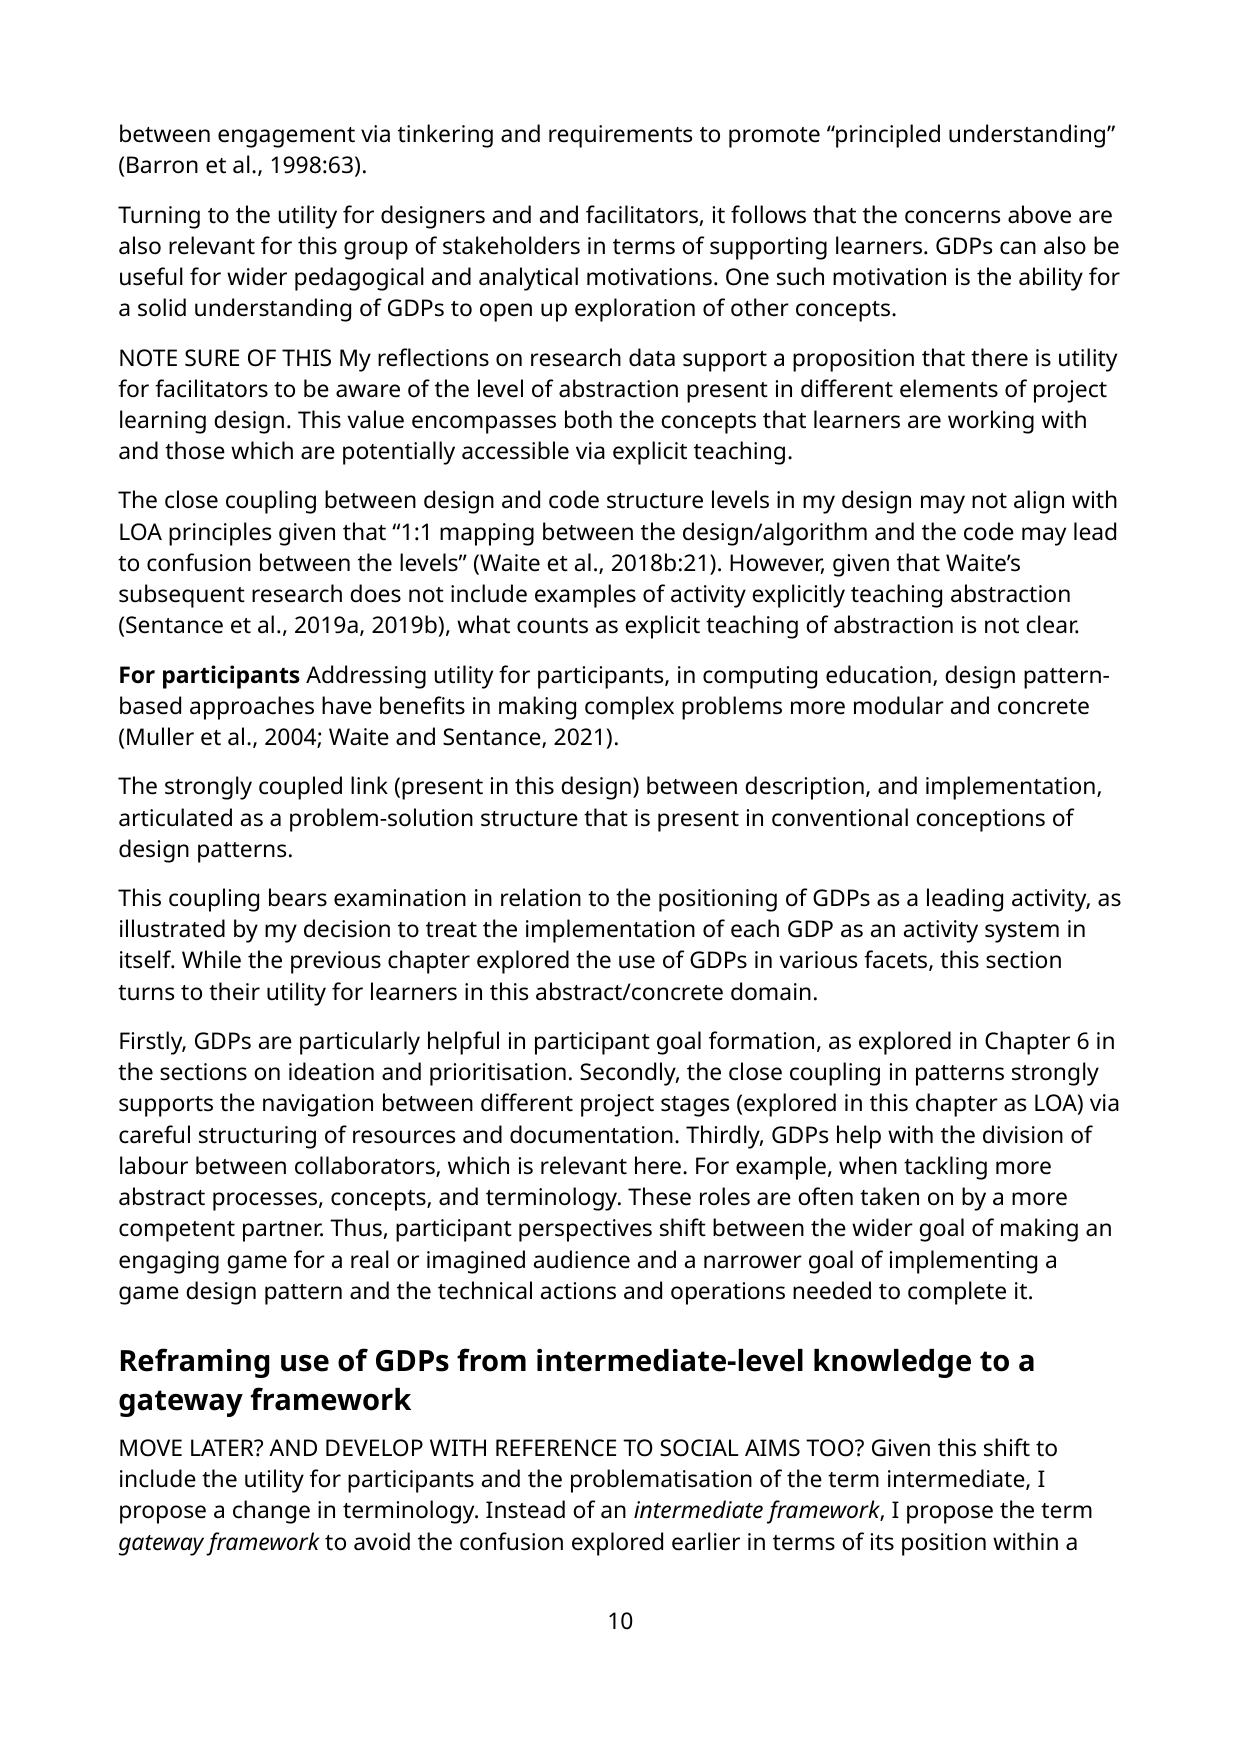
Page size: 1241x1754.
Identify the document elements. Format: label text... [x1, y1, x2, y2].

text NOTE SURE OF THIS My reflections on research data support a proposition that there is utility for facilitators to be aware of the level of abstraction present in different elements of project learning design. This value encompasses both the concepts that learners are working with and those which are potentially accessible via explicit teaching. [118, 341, 1122, 466]
text The close coupling between design and code structure levels in my design may not align with LOA principles given that “1:1 mapping between the design/algorithm and the code may lead to confusion between the levels” (Waite et al., 2018b:21). However, given that Waite’s subsequent research does not include examples of activity explicitly teaching abstraction (Sentance et al., 2019a, 2019b), what counts as explicit teaching of abstraction is not clear. [118, 484, 1122, 641]
subtitle Reframing use of GDPs from intermediate-level knowledge to a gateway framework [118, 1340, 1122, 1419]
text between engagement via tinkering and requirements to promote “principled understanding” (Barron et al., 1998:63). [118, 118, 1122, 181]
text Firstly, GDPs are particularly helpful in participant goal formation, as explored in Chapter 6 in the sections on ideation and prioritisation. Secondly, the close coupling in patterns strongly supports the navigation between different project stages (explored in this chapter as LOA) via careful structuring of resources and documentation. Thirdly, GDPs help with the division of labour between collaborators, which is relevant here. For example, when tackling more abstract processes, concepts, and terminology. These roles are often taken on by a more competent partner. Thus, participant perspectives shift between the wider goal of making an engaging game for a real or imagined audience and a narrower goal of implementing a game design pattern and the technical actions and operations needed to complete it. [118, 1025, 1122, 1306]
text The strongly coupled link (present in this design) between description, and implementation, articulated as a problem-solution structure that is present in conventional conceptions of design patterns. [118, 770, 1122, 864]
text MOVE LATER? AND DEVELOP WITH REFERENCE TO SOCIAL AIMS TOO? Given this shift to include the utility for participants and the problematisation of the term intermediate, I propose a change in terminology. Instead of an intermediate framework, I propose the term gateway framework to avoid the confusion explored earlier in terms of its position within a [118, 1432, 1122, 1557]
text This coupling bears examination in relation to the positioning of GDPs as a leading activity, as illustrated by my decision to treat the implementation of each GDP as an activity system in itself. While the previous chapter explored the use of GDPs in various facets, this section turns to their utility for learners in this abstract/concrete domain. [118, 882, 1122, 1007]
text For participants Addressing utility for participants, in computing education, design pattern-based approaches have benefits in making complex problems more modular and concrete (Muller et al., 2004; Waite and Sentance, 2021). [118, 658, 1122, 752]
text Turning to the utility for designers and and facilitators, it follows that the concerns above are also relevant for this group of stakeholders in terms of supporting learners. GDPs can also be useful for wider pedagogical and analytical motivations. One such motivation is the ability for a solid understanding of GDPs to open up exploration of other concepts. [118, 198, 1122, 323]
